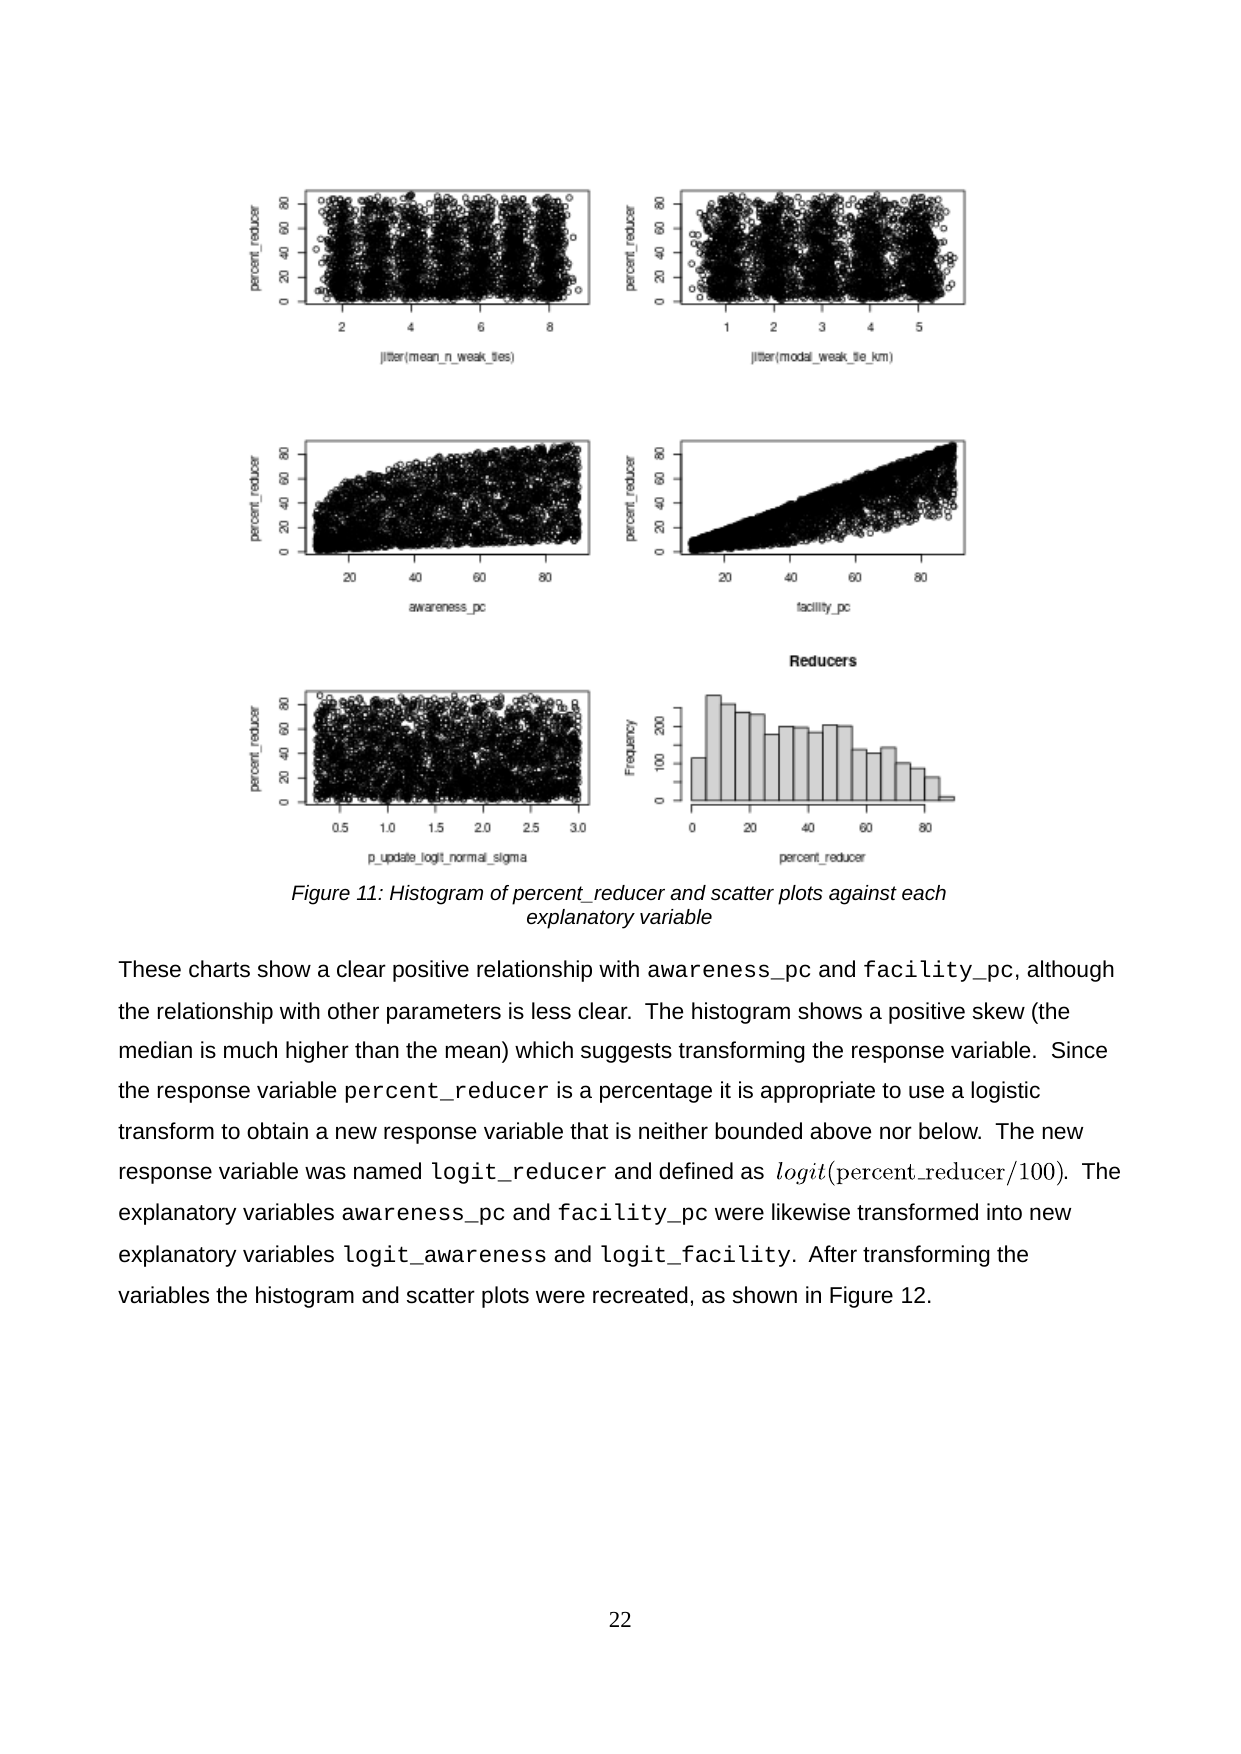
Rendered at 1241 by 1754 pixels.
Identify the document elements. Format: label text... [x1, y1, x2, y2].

text These charts show a clear positive relationship with awareness_pc and facility_pc, although the relationship with other parameters is less clear. The histogram shows a positive skew (the median is much higher than the mean) which suggests transforming the response variable. Since the response variable percent_reducer is a percentage it is appropriate to use a logistic transform to obtain a new response variable that is neither bounded above nor below. The new response variable was named logit_reducer and defined as . The explanatory variables awareness_pc and facility_pc were likewise transformed into new explanatory variables logit_awareness and logit_facility. After transforming the variables the histogram and scatter plots were recreated, as shown in Figure 12. [118, 956, 1122, 1308]
picture [245, 130, 995, 881]
text Figure 11: Histogram of percent_reducer and scatter plots against each explanatory variable [245, 881, 995, 928]
